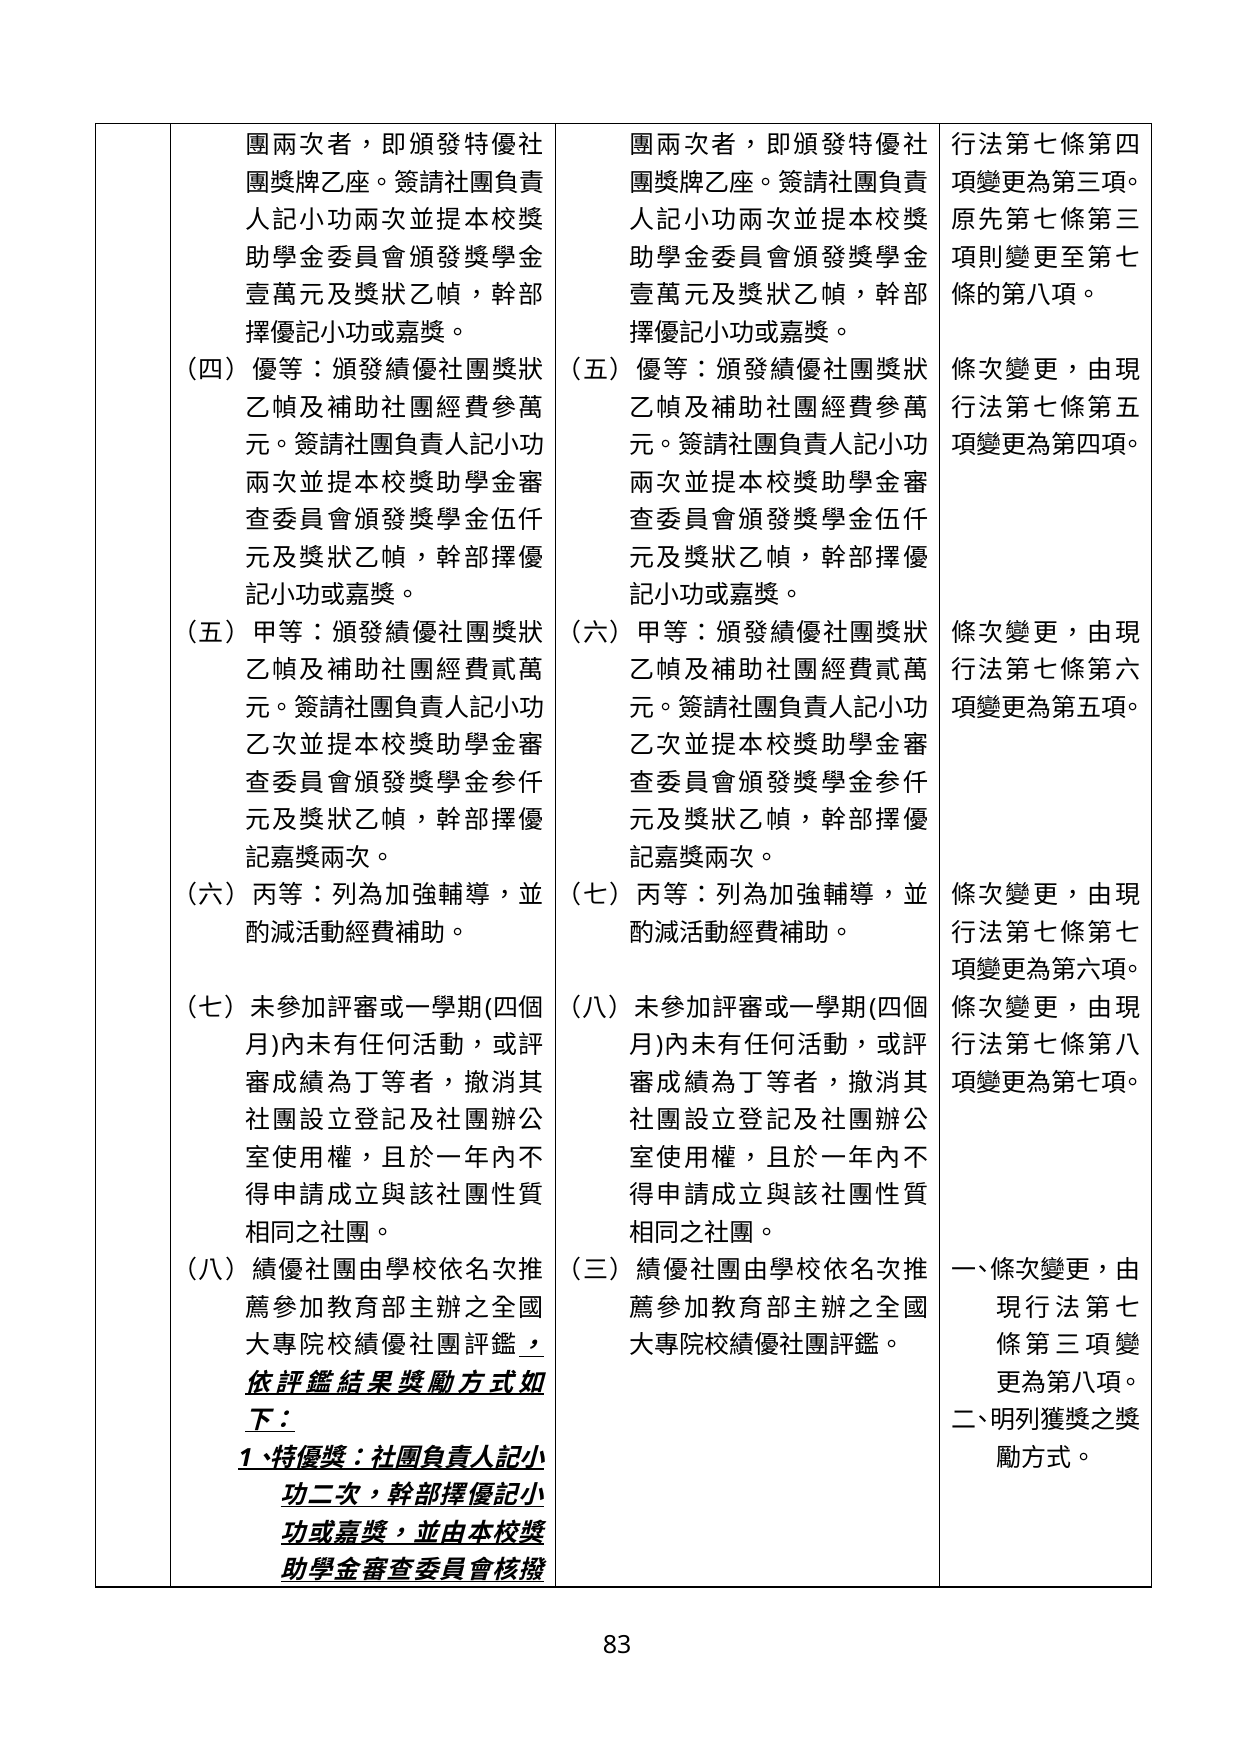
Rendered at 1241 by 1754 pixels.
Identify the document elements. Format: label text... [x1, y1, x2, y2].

table_cell [96, 124, 170, 1586]
table_cell 團兩次者，即頒發特優社團獎牌乙座。簽請社團負責人記小功兩次並提本校獎助學金委員會頒發獎學金壹萬元及獎狀乙幀，幹部擇優記小功或嘉獎。 （五）優等：頒發績優社團獎狀乙幀及補助社團經費參萬元。簽請社團負責人記小功兩次並提本校獎助學金審查委員會頒發獎學金伍仟元及獎狀乙幀，幹部擇優記小功或嘉獎。 （六）甲等：頒發績優社團獎狀乙幀及補助社團經費貳萬元。簽請社團負責人記小功乙次並提本校獎助學金審查委員會頒發獎學金参仟元及獎狀乙幀，幹部擇優記嘉獎兩次。 （七）丙等：列為加強輔導，並酌減活動經費補助。 （八）未參加評審或一學期(四個月)內未有任何活動，或評審成績為丁等者，撤消其社團設立登記及社團辦公室使用權，且於一年內不得申請成立與該社團性質相同之社團。 （三）績優社團由學校依名次推薦參加教育部主辦之全國大專院校績優社團評鑑。 [556, 124, 939, 1586]
table_cell 團兩次者，即頒發特優社團獎牌乙座。簽請社團負責人記小功兩次並提本校獎助學金委員會頒發獎學金壹萬元及獎狀乙幀，幹部擇優記小功或嘉獎。 （四）優等：頒發績優社團獎狀乙幀及補助社團經費參萬元。簽請社團負責人記小功兩次並提本校獎助學金審查委員會頒發獎學金伍仟元及獎狀乙幀，幹部擇優記小功或嘉獎。 （五）甲等：頒發績優社團獎狀乙幀及補助社團經費貳萬元。簽請社團負責人記小功乙次並提本校獎助學金審查委員會頒發獎學金参仟元及獎狀乙幀，幹部擇優記嘉獎兩次。 （六）丙等：列為加強輔導，並酌減活動經費補助。 （七）未參加評審或一學期(四個月)內未有任何活動，或評審成績為丁等者，撤消其社團設立登記及社團辦公室使用權，且於一年內不得申請成立與該社團性質相同之社團。 （八）績優社團由學校依名次推薦參加教育部主辦之全國大專院校績優社團評鑑，依評鑑結果獎勵方式如下： 1、特優獎：社團負責人記小功二次，幹部擇優記小功或嘉獎，並由本校獎助學金審查委員會核撥 [171, 124, 555, 1586]
table_cell 行法第七條第四項變更為第三項。 原先第七條第三項則變更至第七條的第八項。 條次變更，由現行法第七條第五項變更為第四項。 條次變更，由現行法第七條第六項變更為第五項。 條次變更，由現行法第七條第七項變更為第六項。 條次變更，由現行法第七條第八項變更為第七項。 一、條次變更，由現行法第七條第三項變更為第八項。 二、明列獲獎之獎勵方式。 [940, 124, 1151, 1586]
